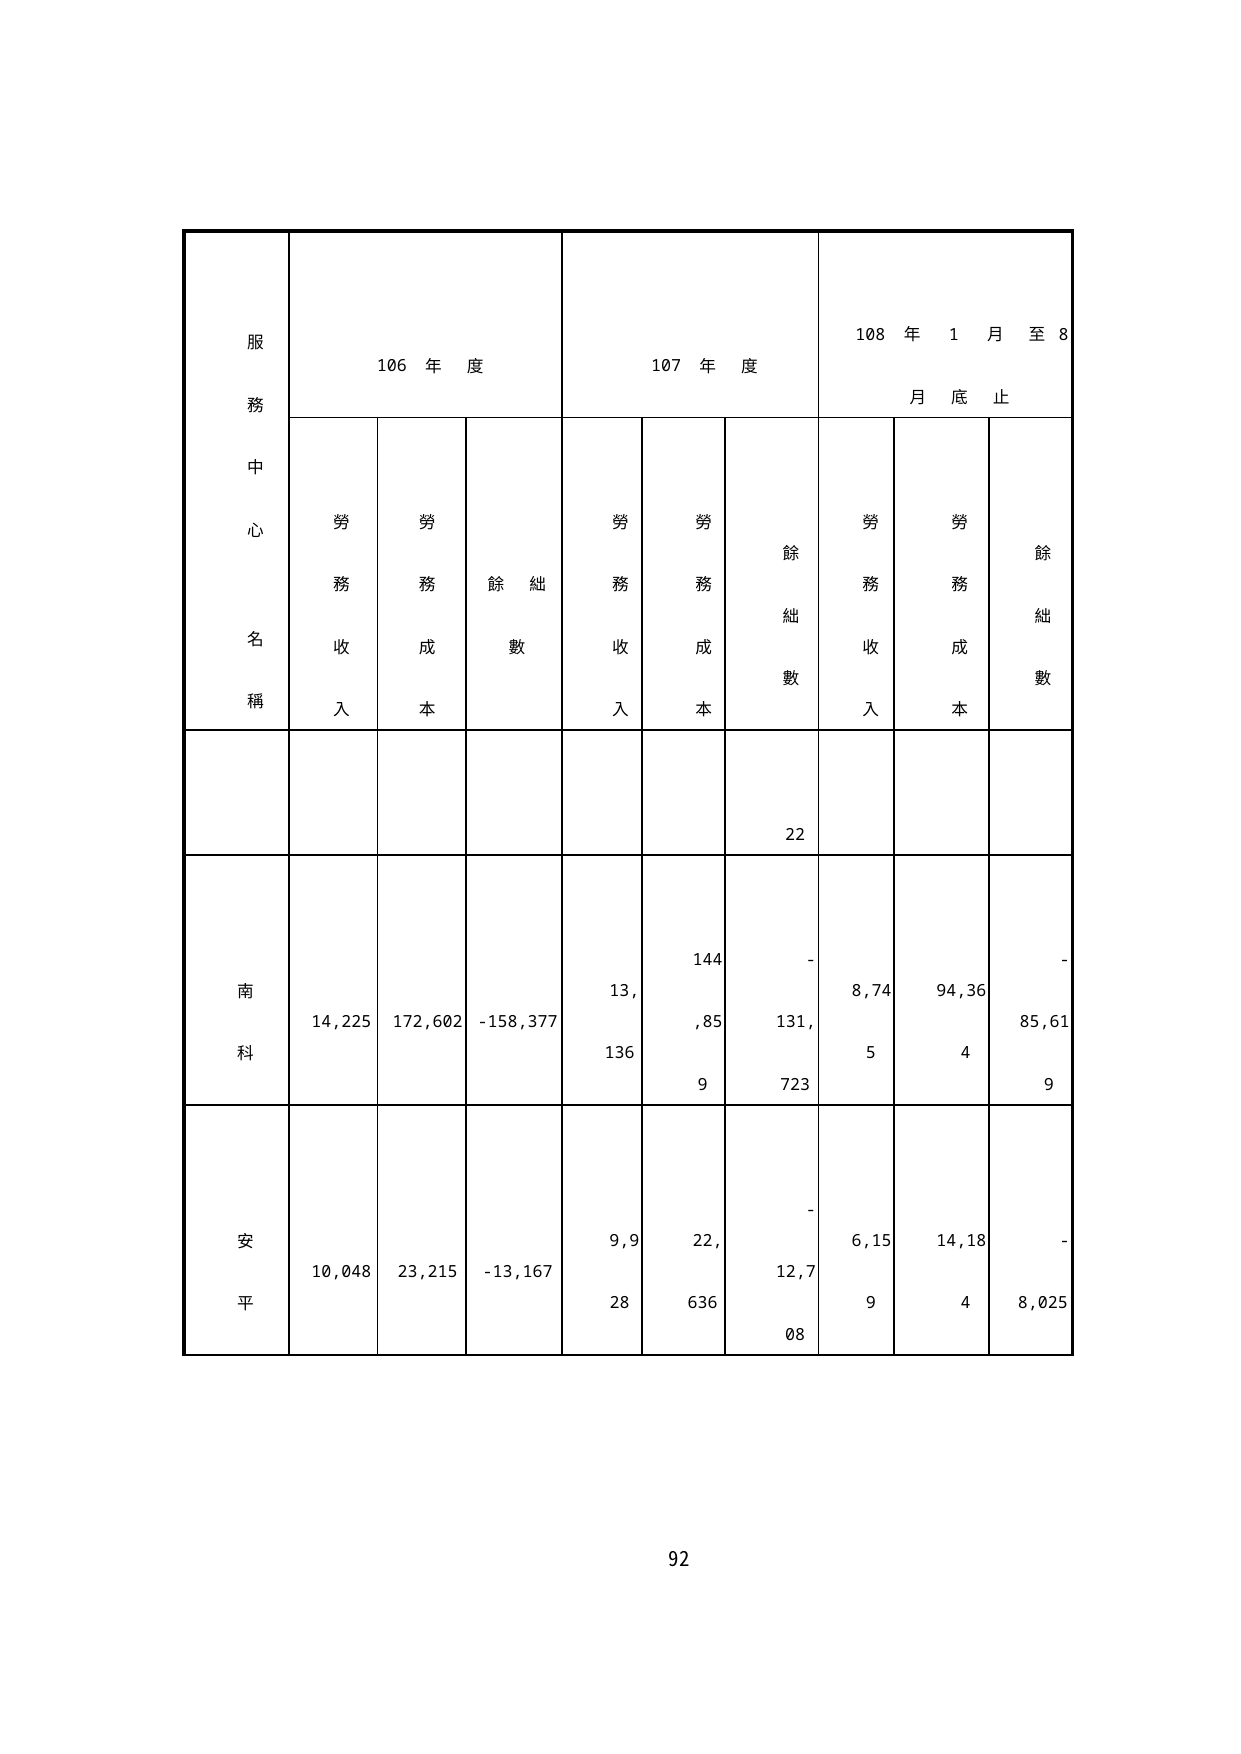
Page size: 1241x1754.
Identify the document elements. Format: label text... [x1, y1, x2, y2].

table_cell 22,636 [643, 1106, 724, 1354]
table_cell 安平 [186, 1106, 288, 1354]
table_cell 勞務成本 [895, 418, 988, 729]
table_cell -8,025 [990, 1106, 1071, 1354]
table_cell 14,225 [290, 856, 377, 1104]
table_cell 13,136 [563, 856, 641, 1104]
table_cell 172,602 [378, 856, 465, 1104]
table_cell 8,745 [819, 856, 893, 1104]
table_cell 勞務成本 [378, 418, 465, 729]
table_cell [290, 731, 377, 854]
table_cell [990, 731, 1071, 854]
table_cell [643, 731, 724, 854]
table_cell [186, 731, 288, 854]
table_cell [895, 731, 988, 854]
table_cell 23,215 [378, 1106, 465, 1354]
table_cell 9,928 [563, 1106, 641, 1354]
table_cell 南科 [186, 856, 288, 1104]
table_header 服務中心 名稱 [186, 233, 288, 729]
table_cell -158,377 [467, 856, 561, 1104]
table_cell 勞務成本 [643, 418, 724, 729]
table_header 108年1月至8月底止 [819, 233, 1071, 417]
table_cell 144,859 [643, 856, 724, 1104]
table_cell [378, 731, 465, 854]
table_cell 6,159 [819, 1106, 893, 1354]
table_cell [819, 731, 893, 854]
table_header 106年度 [290, 233, 561, 417]
table_cell 勞務收入 [563, 418, 641, 729]
table_cell 餘絀數 [990, 418, 1071, 729]
table_cell [467, 731, 561, 854]
table_cell 94,364 [895, 856, 988, 1104]
table_cell 勞務收入 [290, 418, 377, 729]
table_cell -12,708 [726, 1106, 818, 1354]
table_cell [563, 731, 641, 854]
table_cell 勞務收入 [819, 418, 893, 729]
table_cell 餘絀數 [726, 418, 818, 729]
table_cell -13,167 [467, 1106, 561, 1354]
table_cell -85,619 [990, 856, 1071, 1104]
table_cell -131,723 [726, 856, 818, 1104]
table_cell 14,184 [895, 1106, 988, 1354]
table_cell 餘絀數 [467, 418, 561, 729]
table_cell 10,048 [290, 1106, 377, 1354]
table_header 107年度 [563, 233, 818, 417]
table_cell 22 [726, 731, 818, 854]
